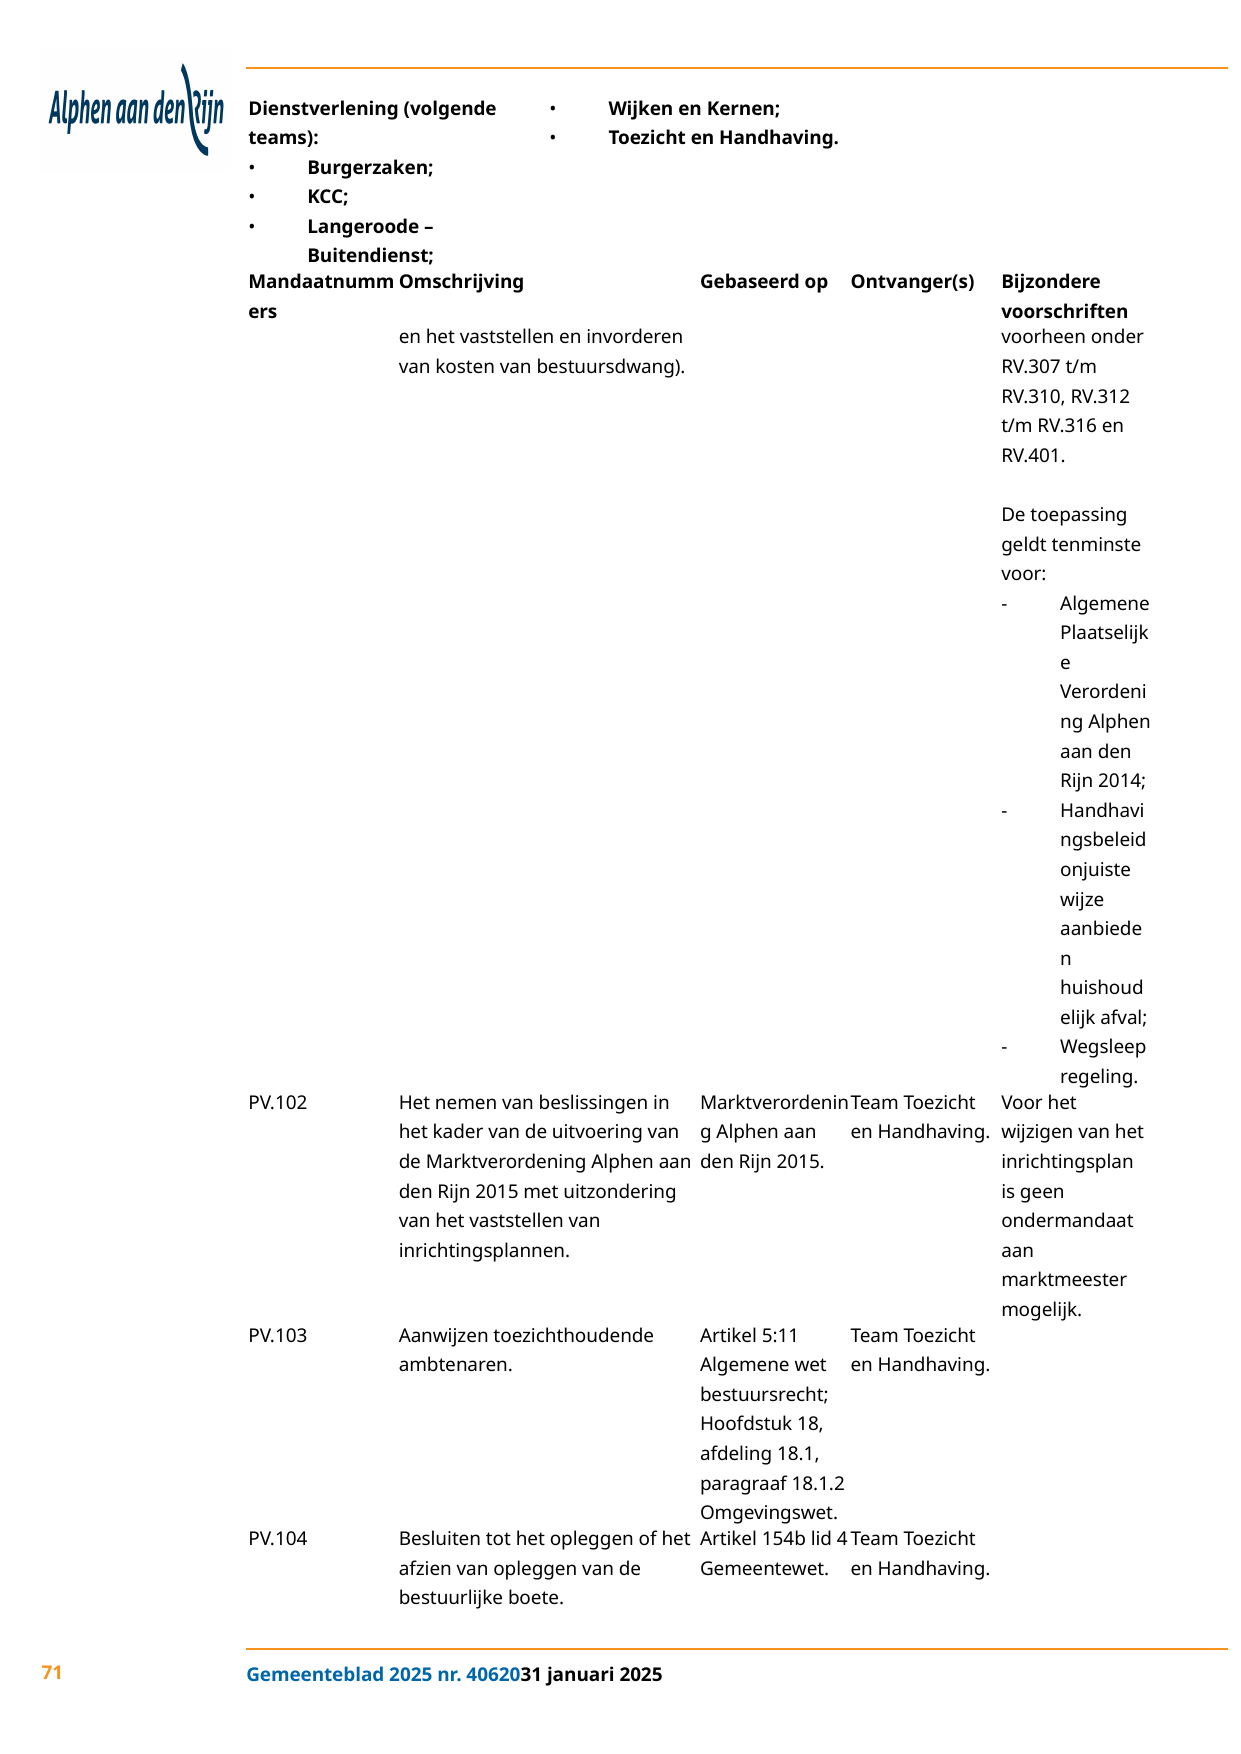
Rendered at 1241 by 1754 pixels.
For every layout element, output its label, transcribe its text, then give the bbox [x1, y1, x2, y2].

table_cell voorheen onder RV.307 t/m RV.310, RV.312 t/m RV.316 en RV.401. De toepassing geldt tenminste voor: Algemene Plaatselijke Verordening Alphen aan den Rijn 2014; Handhavingsbeleid onjuiste wijze aanbieden huishoudelijk afval; Wegsleepregeling. [1001, 324, 1152, 1089]
table_cell Artikel 5:11 Algemene wet bestuursrecht; Hoofdstuk 18, afdeling 18.1, paragraaf 18.1.2 Omgevingswet. [700, 1322, 850, 1525]
table_cell [1001, 1322, 1152, 1525]
table_cell PV.103 [248, 1322, 398, 1525]
table_cell Besluiten tot het opleggen of het afzien van opleggen van de bestuurlijke boete. [399, 1525, 700, 1610]
table_cell [850, 324, 1001, 1089]
table_cell Team Toezicht en Handhaving. [850, 1089, 1001, 1322]
table_cell en het vaststellen en invorderen van kosten van bestuursdwang). [399, 324, 700, 1089]
table_cell Voor het wijzigen van het inrichtingsplan is geen ondermandaat aan marktmeester mogelijk. [1001, 1089, 1152, 1322]
table_cell Omschrijving [399, 269, 700, 324]
table_cell PV.102 [248, 1089, 398, 1322]
table_cell Ontvanger(s) [850, 269, 1001, 324]
table_cell Team Toezicht en Handhaving. [850, 1525, 1001, 1610]
table_cell Aanwijzen toezichthoudende ambtenaren. [399, 1322, 700, 1525]
table_cell PV.104 [248, 1525, 398, 1610]
table_cell Mandaatnummers [248, 269, 398, 324]
table_cell [700, 324, 850, 1089]
table_cell Artikel 154b lid 4 Gemeentewet. [700, 1525, 850, 1610]
table_cell Het nemen van beslissingen in het kader van de uitvoering van de Marktverordening Alphen aan den Rijn 2015 met uitzondering van het vaststellen van inrichtingsplannen. [399, 1089, 700, 1322]
picture [41, 47, 231, 172]
table_header Dienstverlening (volgende teams): Burgerzaken; KCC; Langeroode – Buitendienst; [248, 95, 549, 268]
table_header Wijken en Kernen; Toezicht en Handhaving. [549, 95, 1152, 268]
table_cell Team Toezicht en Handhaving. [850, 1322, 1001, 1525]
table_cell Gebaseerd op [700, 269, 850, 324]
table_cell Bijzondere voorschriften [1001, 269, 1152, 324]
table_cell Marktverordening Alphen aan den Rijn 2015. [700, 1089, 850, 1322]
table_cell [248, 324, 398, 1089]
table_cell [1001, 1525, 1152, 1610]
